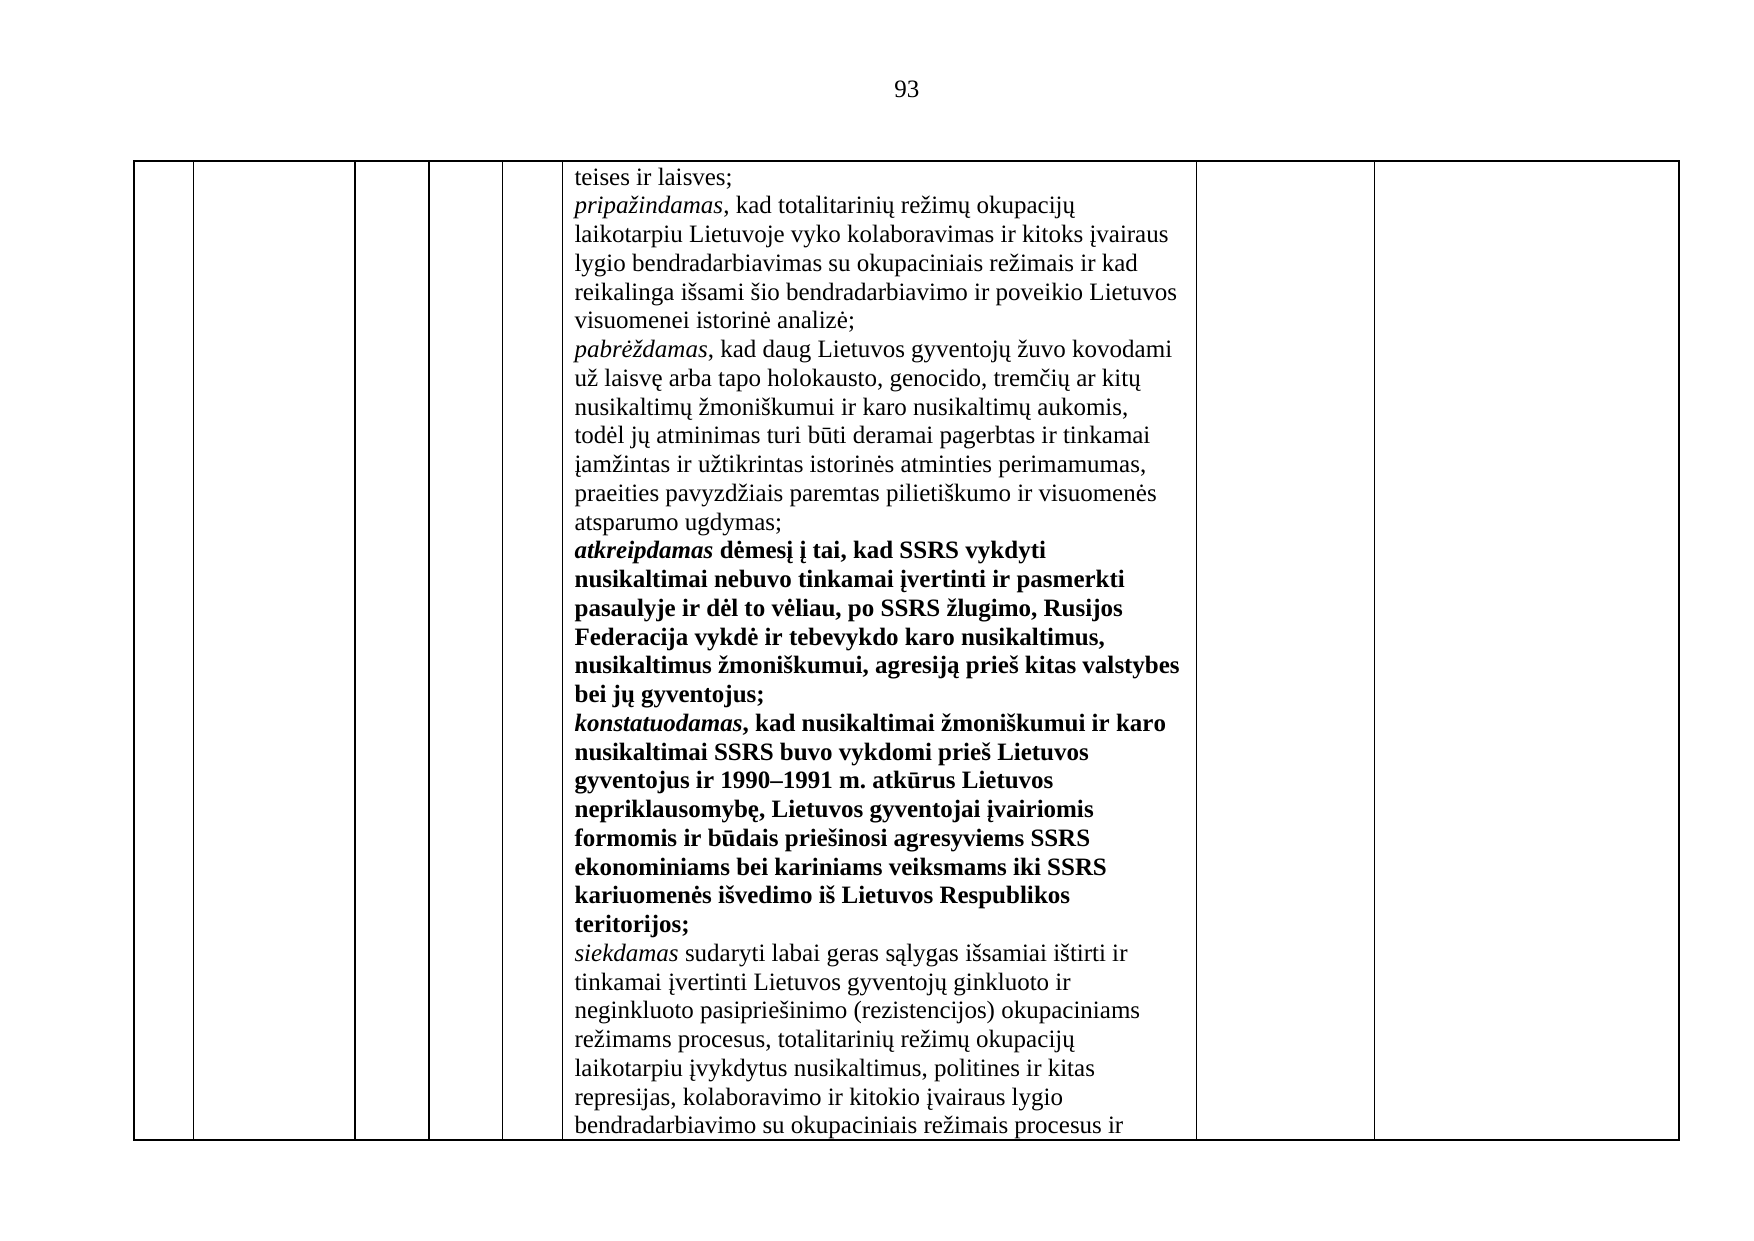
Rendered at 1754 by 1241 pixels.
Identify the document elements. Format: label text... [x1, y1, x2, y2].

table_cell [356, 162, 428, 1139]
table_cell [194, 162, 354, 1139]
table_cell [1197, 162, 1374, 1139]
table_cell [430, 162, 502, 1139]
table_cell [1375, 162, 1678, 1139]
table_cell teises ir laisves; pripažindamas, kad totalitarinių režimų okupacijų laikotarpiu Lietuvoje vyko kolaboravimas ir kitoks įvairaus lygio bendradarbiavimas su okupaciniais režimais ir kad reikalinga išsami šio bendradarbiavimo ir poveikio Lietuvos visuomenei istorinė analizė; pabrėždamas, kad daug Lietuvos gyventojų žuvo kovodami už laisvę arba tapo holokausto, genocido, tremčių ar kitų nusikaltimų žmoniškumui ir karo nusikaltimų aukomis, todėl jų atminimas turi būti deramai pagerbtas ir tinkamai įamžintas ir užtikrintas istorinės atminties perimamumas, praeities pavyzdžiais paremtas pilietiškumo ir visuomenės atsparumo ugdymas; atkreipdamas dėmesį į tai, kad SSRS vykdyti nusikaltimai nebuvo tinkamai įvertinti ir pasmerkti pasaulyje ir dėl to vėliau, po SSRS žlugimo, Rusijos Federacija vykdė ir tebevykdo karo nusikaltimus, nusikaltimus žmoniškumui, agresiją prieš kitas valstybes bei jų gyventojus; konstatuodamas, kad nusikaltimai žmoniškumui ir karo nusikaltimai SSRS buvo vykdomi prieš Lietuvos gyventojus ir 1990–1991 m. atkūrus Lietuvos nepriklausomybę, Lietuvos gyventojai įvairiomis formomis ir būdais priešinosi agresyviems SSRS ekonominiams bei kariniams veiksmams iki SSRS kariuomenės išvedimo iš Lietuvos Respublikos teritorijos; siekdamas sudaryti labai geras sąlygas išsamiai ištirti ir tinkamai įvertinti Lietuvos gyventojų ginkluoto ir neginkluoto pasipriešinimo (rezistencijos) okupaciniams režimams procesus, totalitarinių režimų okupacijų laikotarpiu įvykdytus nusikaltimus, politines ir kitas represijas, kolaboravimo ir kitokio įvairaus lygio bendradarbiavimo su okupaciniais režimais procesus ir [563, 162, 1196, 1139]
table_cell [135, 162, 193, 1139]
table_cell [503, 162, 562, 1139]
